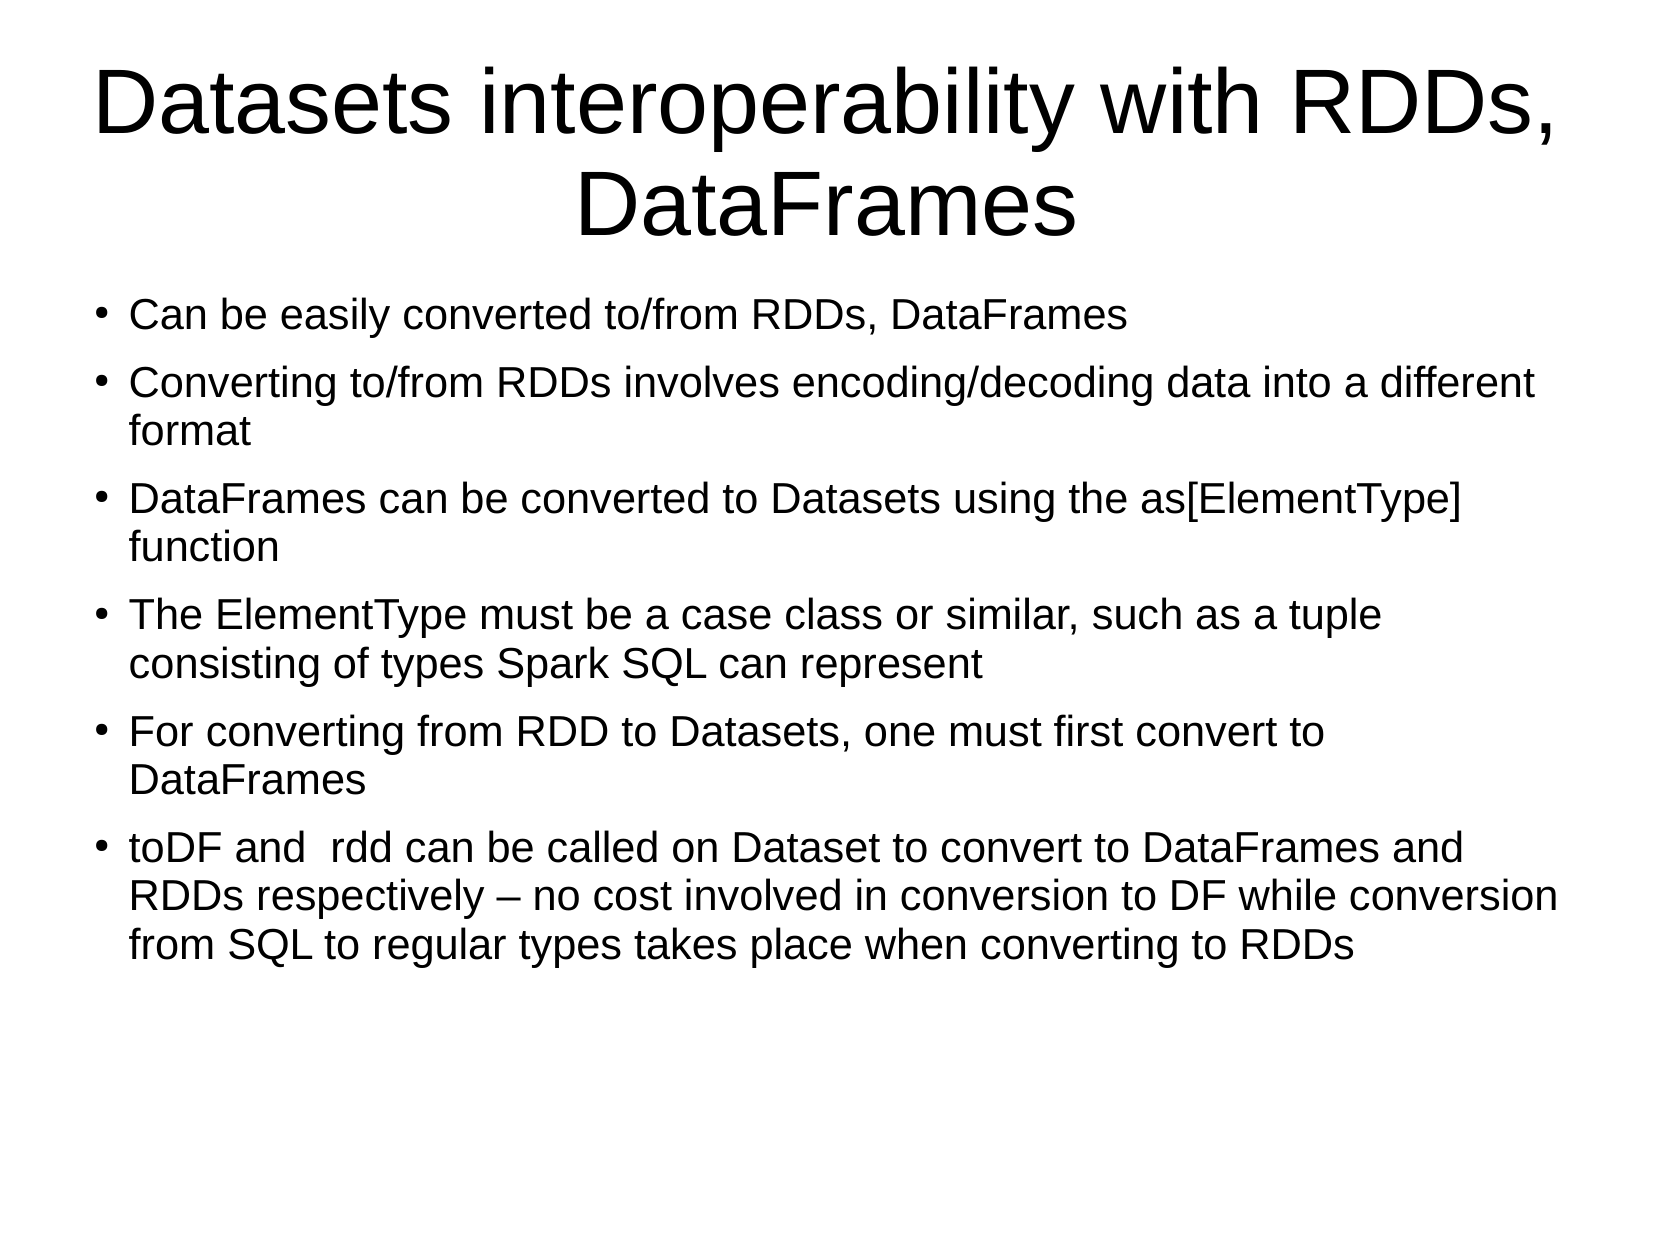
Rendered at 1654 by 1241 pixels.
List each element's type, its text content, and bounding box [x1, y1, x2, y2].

title Datasets interoperability with RDDs, DataFrames [82, 49, 1571, 257]
list Can be easily converted to/from RDDs, DataFrames Converting to/from RDDs involves encoding/decoding data into a different format DataFrames can be converted to Datasets using the as[ElementType] function The ElementType must be a case class or similar, such as a tuple consisting of types Spark SQL can represent For converting from RDD to Datasets, one must first convert to DataFrames toDF and rdd can be called on Dataset to convert to DataFrames and RDDs respectively – no cost involved in conversion to DF while conversion from SQL to regular types takes place when converting to RDDs [82, 290, 1571, 1010]
